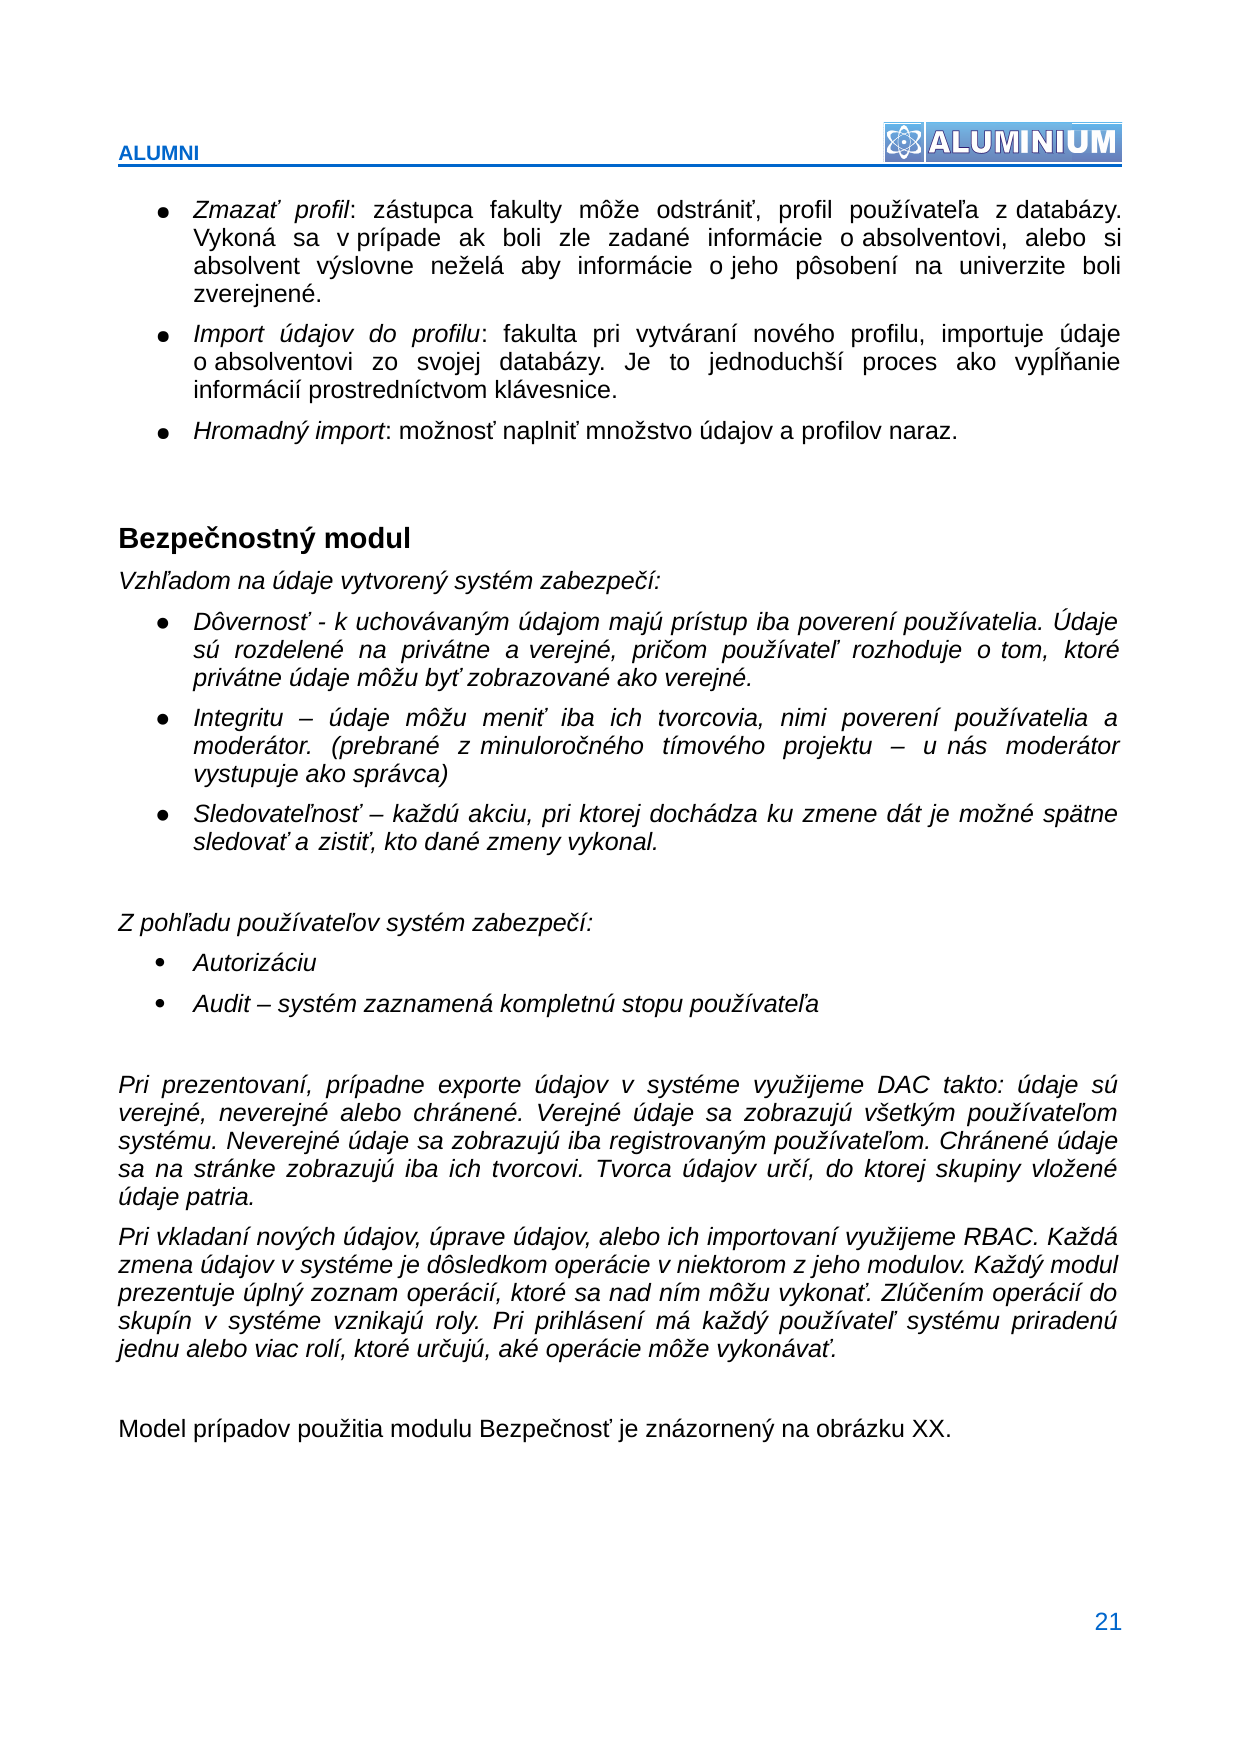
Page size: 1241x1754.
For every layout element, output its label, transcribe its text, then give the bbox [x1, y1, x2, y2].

text Pri prezentovaní, prípadne exporte údajov v systéme využijeme DAC takto: údaje sú verejné, neverejné alebo chránené. Verejné údaje sa zobrazujú všetkým používateľom systému. Neverejné údaje sa zobrazujú iba registrovaným používateľom. Chránené údaje sa na stránke zobrazujú iba ich tvorcovi. Tvorca údajov určí, do ktorej skupiny vložené údaje patria. [118, 1071, 1122, 1210]
list Autorizáciu [156, 949, 1122, 977]
list Sledovateľnosť – každú akciu, pri ktorej dochádza ku zmene dát je možné spätne sledovať a zistiť, kto dané zmeny vykonal. [156, 800, 1122, 856]
list Import údajov do profilu: fakulta pri vytváraní nového profilu, importuje údaje o absolventovi zo svojej databázy. Je to jednoduchší proces ako vypĺňanie informácií prostredníctvom klávesnice. [156, 320, 1122, 404]
list Integritu – údaje môžu meniť iba ich tvorcovia, nimi poverení používatelia a moderátor. (prebrané z minuloročného tímového projektu – u nás moderátor vystupuje ako správca) [156, 704, 1122, 788]
list Dôvernosť - k uchovávaným údajom majú prístup iba poverení používatelia. Údaje sú rozdelené na privátne a verejné, pričom používateľ rozhoduje o tom, ktoré privátne údaje môžu byť zobrazované ako verejné. [156, 608, 1122, 691]
list Zmazať profil: zástupca fakulty môže odstrániť, profil používateľa z databázy. Vykoná sa v prípade ak boli zle zadané informácie o absolventovi, alebo si absolvent výslovne neželá aby informácie o jeho pôsobení na univerzite boli zverejnené. [156, 196, 1122, 308]
text Z pohľadu používateľov systém zabezpečí: [118, 909, 1122, 937]
subtitle Bezpečnostný modul [118, 522, 1122, 555]
text Model prípadov použitia modulu Bezpečnosť je znázornený na obrázku XX. [118, 1415, 1122, 1443]
list Hromadný import: možnosť naplniť množstvo údajov a profilov naraz. [156, 417, 1122, 444]
text Pri vkladaní nových údajov, úprave údajov, alebo ich importovaní využijeme RBAC. Každá zmena údajov v systéme je dôsledkom operácie v niektorom z jeho modulov. Každý modul prezentuje úplný zoznam operácií, ktoré sa nad ním môžu vykonať. Zlúčením operácií do skupín v systéme vznikajú roly. Pri prihlásení má každý používateľ systému priradenú jednu alebo viac rolí, ktoré určujú, aké operácie môže vykonávať. [118, 1223, 1122, 1362]
list Audit – systém zaznamená kompletnú stopu používateľa [156, 990, 1122, 1018]
text Vzhľadom na údaje vytvorený systém zabezpečí: [118, 567, 1122, 595]
